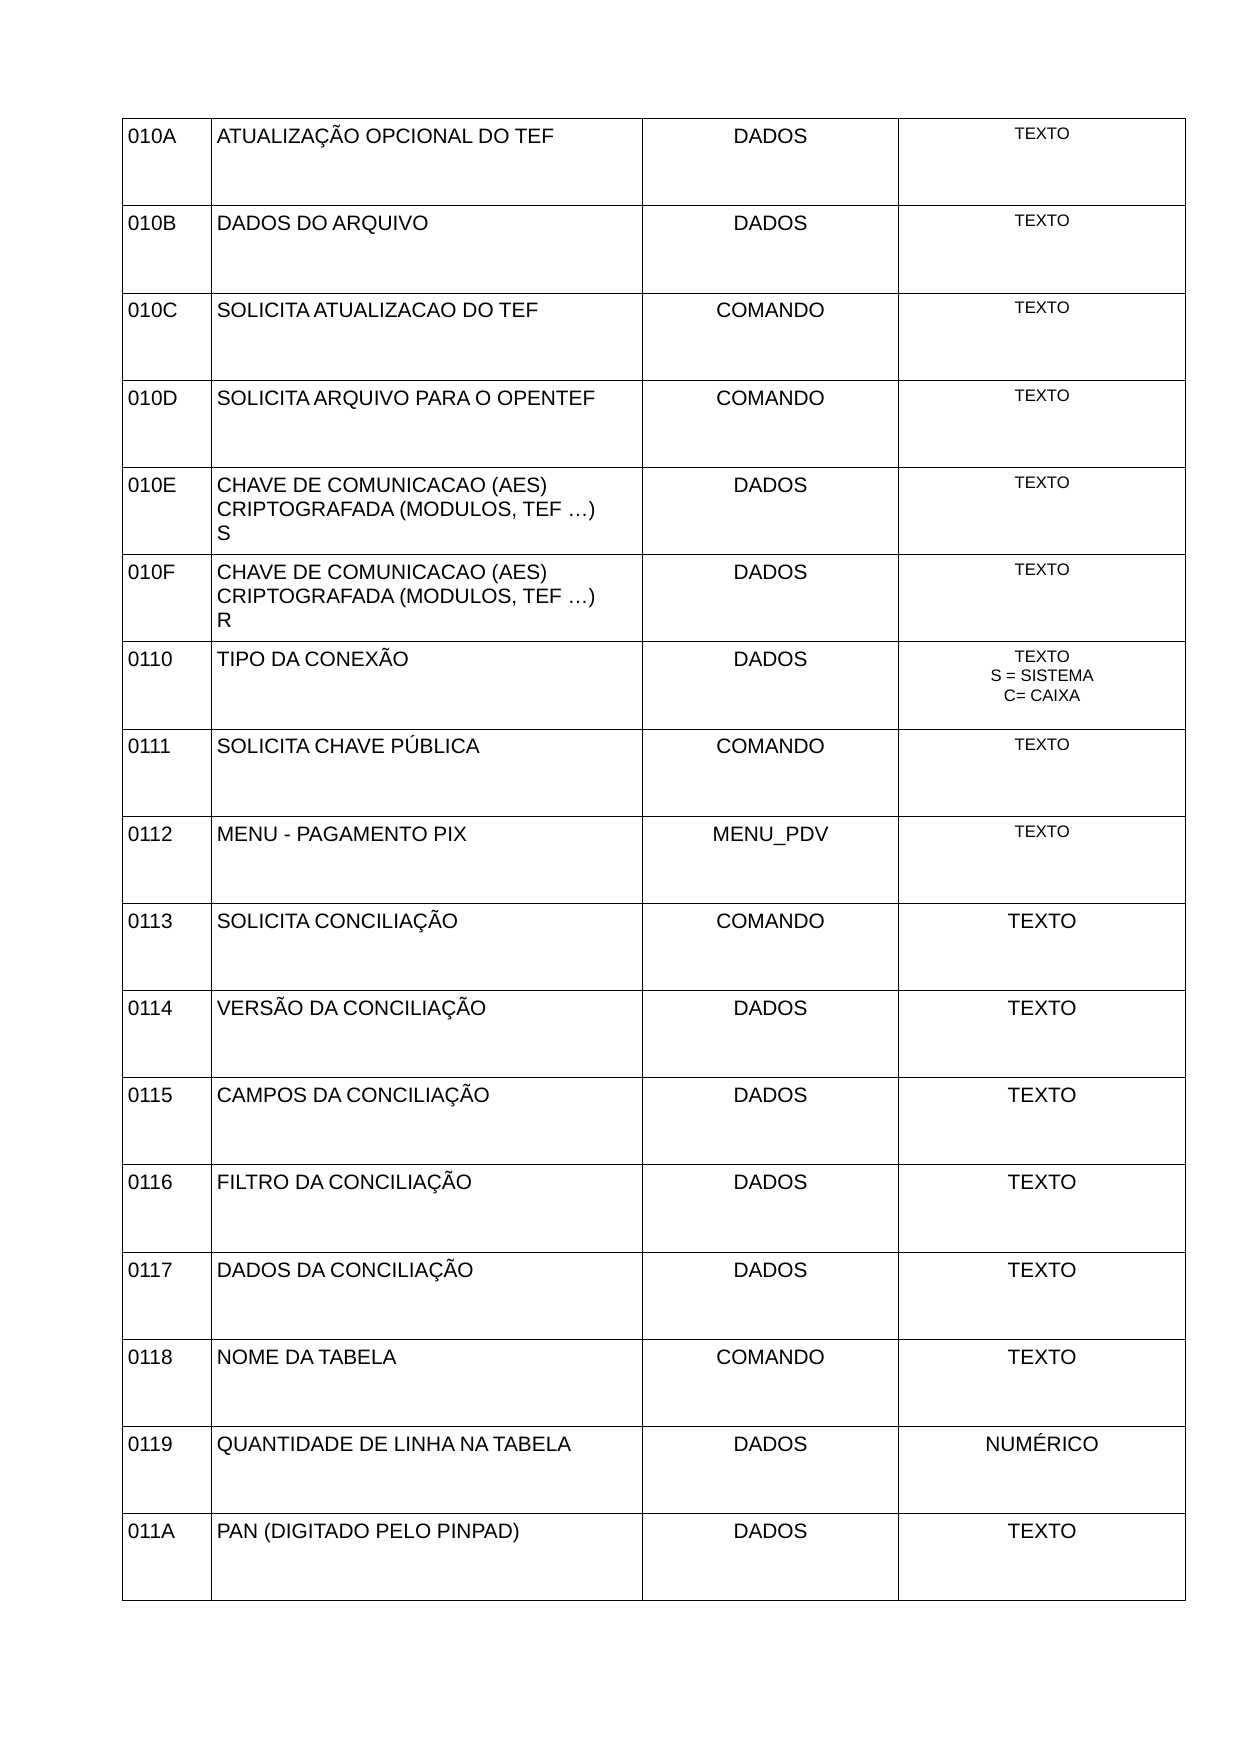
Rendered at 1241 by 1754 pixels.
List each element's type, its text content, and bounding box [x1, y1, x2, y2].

table_cell NUMÉRICO [899, 1427, 1185, 1513]
table_cell 010F [123, 555, 211, 641]
table_cell TEXTO [899, 1078, 1185, 1164]
table_cell SOLICITA CONCILIAÇÃO [212, 904, 642, 990]
table_cell DADOS [643, 1427, 898, 1513]
table_cell 0113 [123, 904, 211, 990]
table_cell TEXTO [899, 1165, 1185, 1252]
table_cell SOLICITA CHAVE PÚBLICA [212, 730, 642, 816]
table_cell 010B [123, 206, 211, 292]
table_cell DADOS DA CONCILIAÇÃO [212, 1253, 642, 1339]
table_cell TEXTO [899, 468, 1185, 554]
table_cell COMANDO [643, 381, 898, 467]
table_cell DADOS [643, 206, 898, 292]
table_cell DADOS [643, 642, 898, 728]
table_cell QUANTIDADE DE LINHA NA TABELA [212, 1427, 642, 1513]
table_cell MENU_PDV [643, 817, 898, 903]
table_cell DADOS [643, 1514, 898, 1600]
table_cell TEXTO S = SISTEMA C= CAIXA [899, 642, 1185, 728]
table_cell COMANDO [643, 1340, 898, 1426]
table_cell NOME DA TABELA [212, 1340, 642, 1426]
table_cell 0111 [123, 730, 211, 816]
table_cell VERSÃO DA CONCILIAÇÃO [212, 991, 642, 1077]
table_cell DADOS [643, 1253, 898, 1339]
table_cell 0118 [123, 1340, 211, 1426]
table_cell TEXTO [899, 119, 1185, 205]
table_cell DADOS [643, 1078, 898, 1164]
table_cell COMANDO [643, 730, 898, 816]
table_cell 011A [123, 1514, 211, 1600]
table_cell TEXTO [899, 381, 1185, 467]
table_cell TEXTO [899, 294, 1185, 380]
table_cell 0119 [123, 1427, 211, 1513]
table_cell 0115 [123, 1078, 211, 1164]
table_cell DADOS [643, 555, 898, 641]
table_cell TEXTO [899, 206, 1185, 292]
table_cell 0112 [123, 817, 211, 903]
table_cell TEXTO [899, 1340, 1185, 1426]
table_cell 0110 [123, 642, 211, 728]
table_cell TEXTO [899, 991, 1185, 1077]
table_cell CAMPOS DA CONCILIAÇÃO [212, 1078, 642, 1164]
table_cell CHAVE DE COMUNICACAO (AES) CRIPTOGRAFADA (MODULOS, TEF …) R [212, 555, 642, 641]
table_cell TEXTO [899, 555, 1185, 641]
table_cell TEXTO [899, 817, 1185, 903]
table_cell TEXTO [899, 904, 1185, 990]
table_cell PAN (DIGITADO PELO PINPAD) [212, 1514, 642, 1600]
table_cell TEXTO [899, 1253, 1185, 1339]
table_cell 010E [123, 468, 211, 554]
table_cell DADOS [643, 991, 898, 1077]
table_cell DADOS DO ARQUIVO [212, 206, 642, 292]
table_cell ATUALIZAÇÃO OPCIONAL DO TEF [212, 119, 642, 205]
table_cell SOLICITA ATUALIZACAO DO TEF [212, 294, 642, 380]
table_cell TIPO DA CONEXÃO [212, 642, 642, 728]
table_cell DADOS [643, 119, 898, 205]
table_cell 010D [123, 381, 211, 467]
table_cell DADOS [643, 468, 898, 554]
table_cell COMANDO [643, 294, 898, 380]
table_cell MENU - PAGAMENTO PIX [212, 817, 642, 903]
table_cell SOLICITA ARQUIVO PARA O OPENTEF [212, 381, 642, 467]
table_cell 0114 [123, 991, 211, 1077]
table_cell 010C [123, 294, 211, 380]
table_cell CHAVE DE COMUNICACAO (AES) CRIPTOGRAFADA (MODULOS, TEF …) S [212, 468, 642, 554]
table_cell TEXTO [899, 730, 1185, 816]
table_cell TEXTO [899, 1514, 1185, 1600]
table_cell DADOS [643, 1165, 898, 1252]
table_cell FILTRO DA CONCILIAÇÃO [212, 1165, 642, 1252]
table_cell 010A [123, 119, 211, 205]
table_cell 0116 [123, 1165, 211, 1252]
table_cell 0117 [123, 1253, 211, 1339]
table_cell COMANDO [643, 904, 898, 990]
